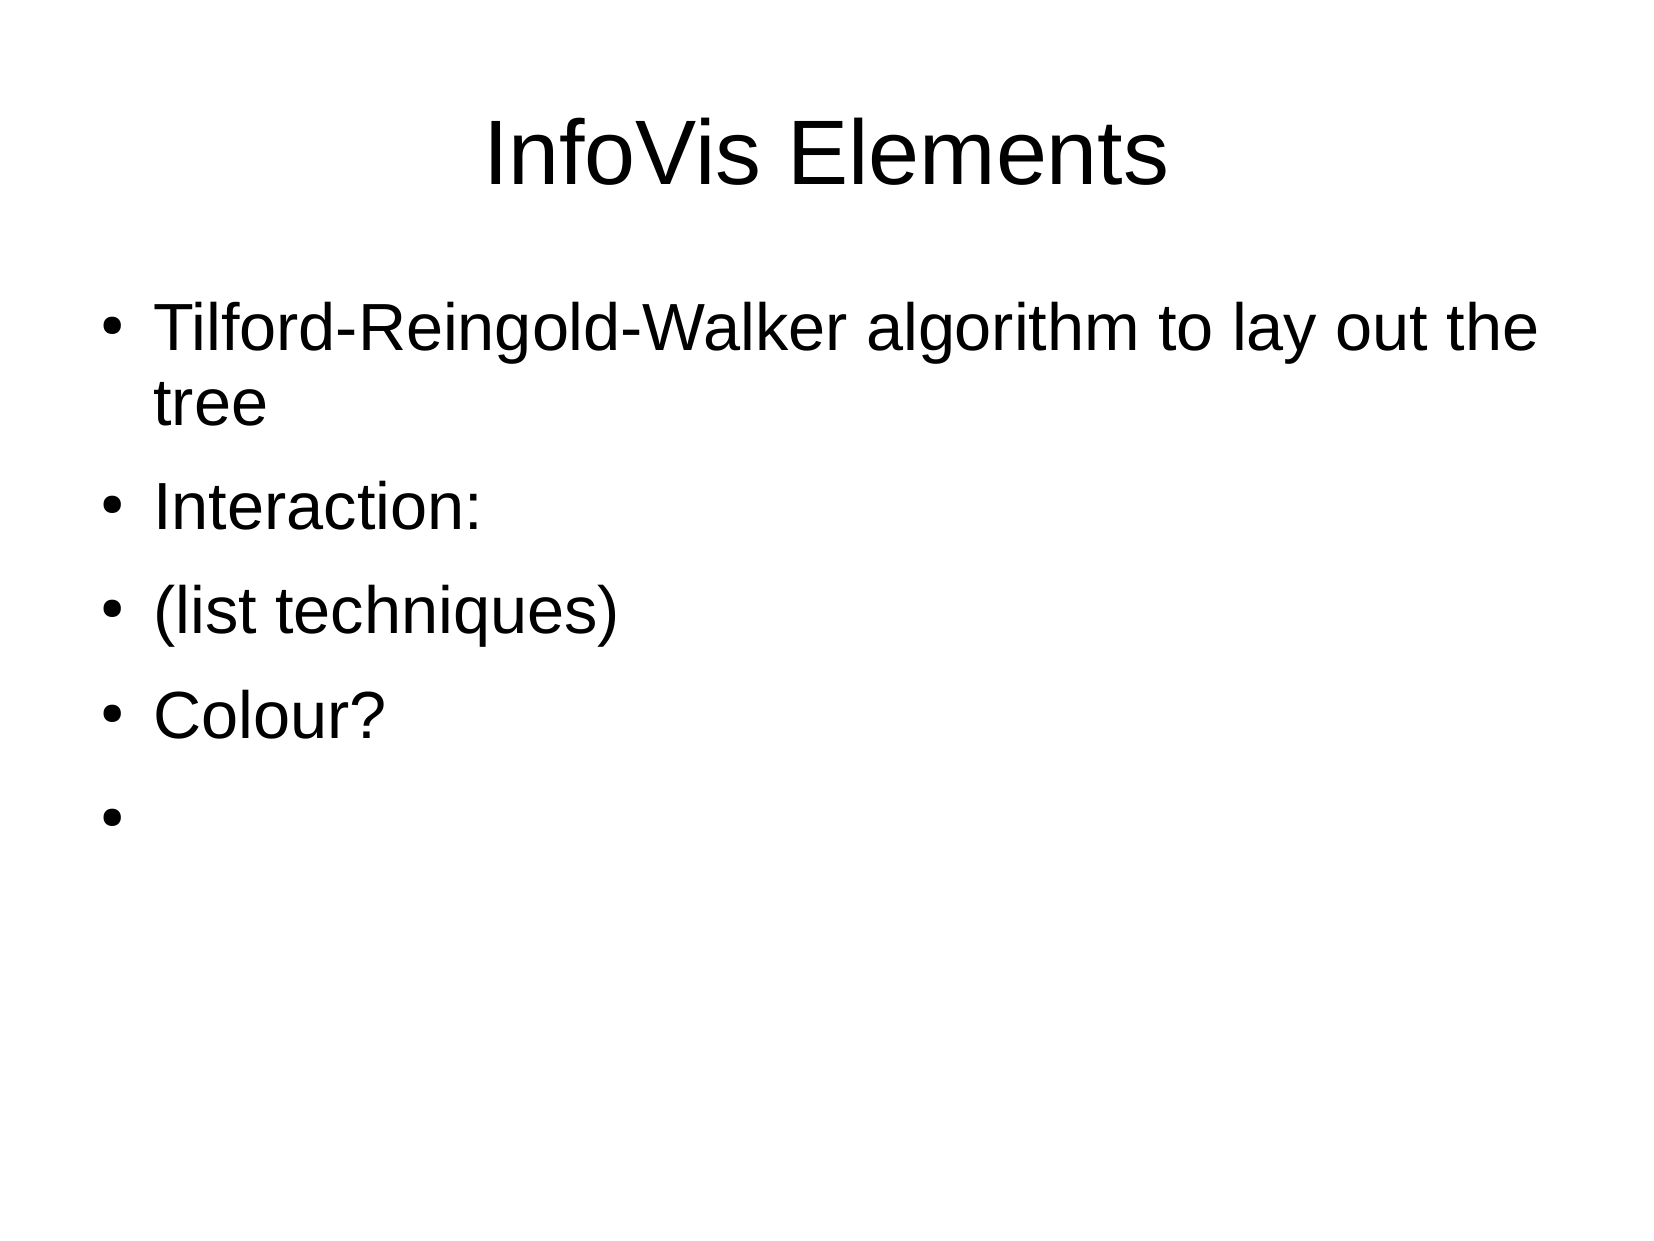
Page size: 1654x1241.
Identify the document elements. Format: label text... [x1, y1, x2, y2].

title InfoVis Elements [82, 49, 1571, 257]
list Tilford-Reingold-Walker algorithm to lay out the tree Interaction: (list techniques) Colour? [82, 290, 1571, 1109]
